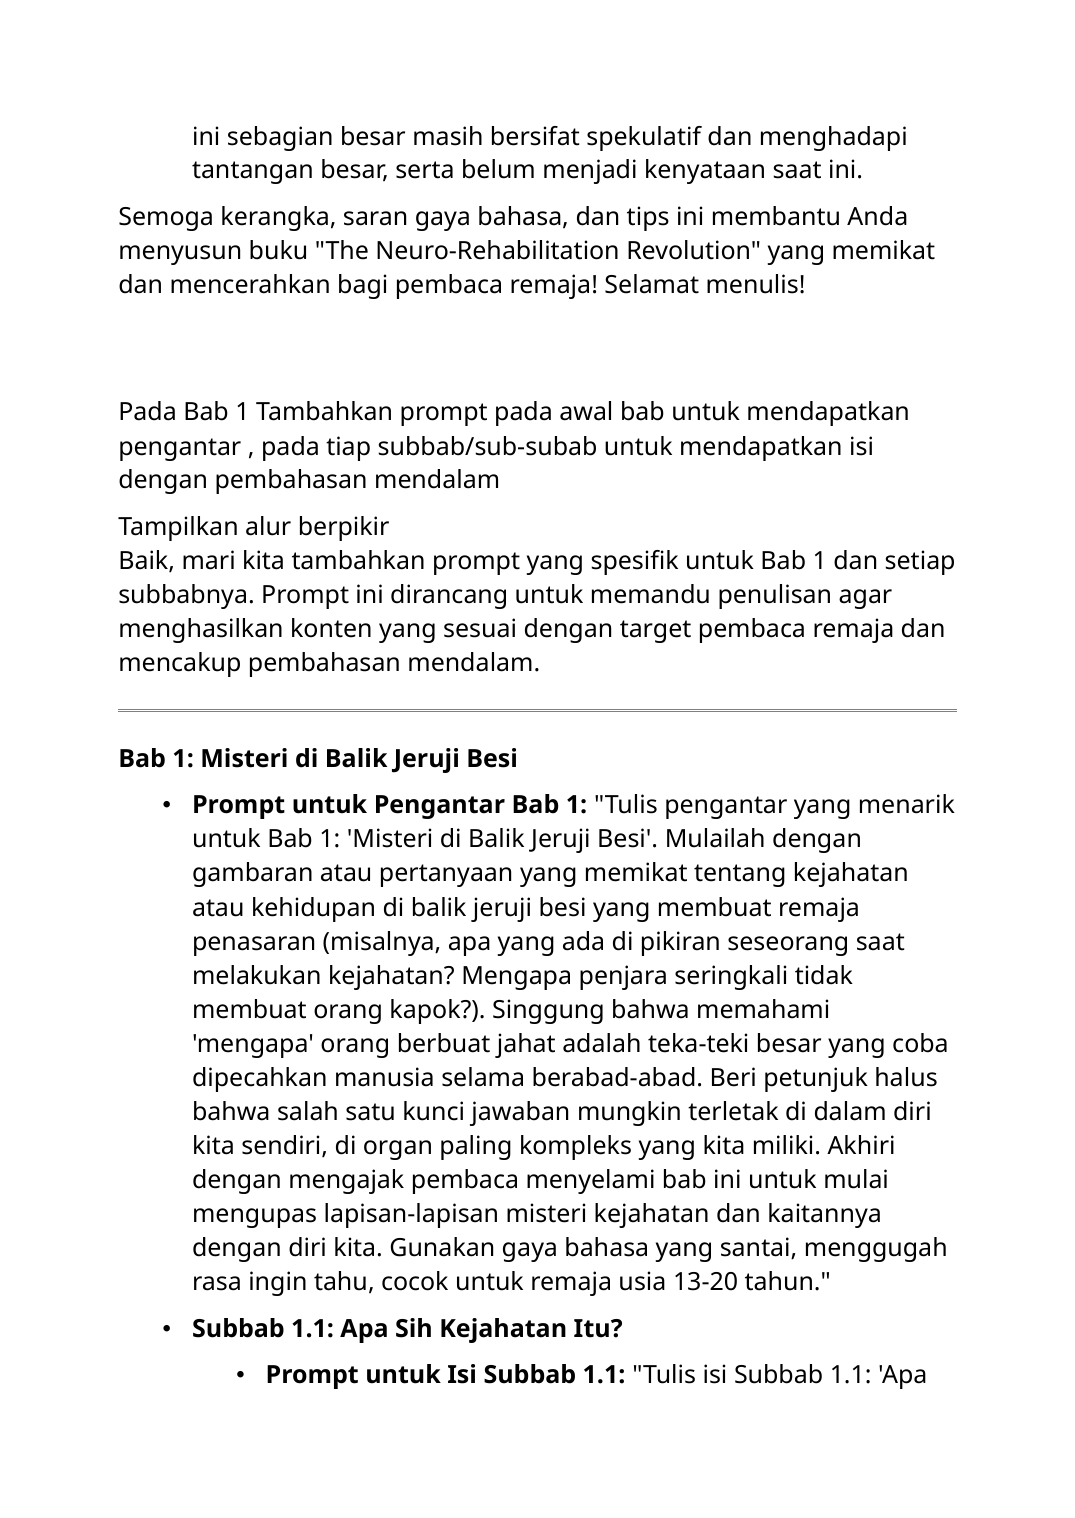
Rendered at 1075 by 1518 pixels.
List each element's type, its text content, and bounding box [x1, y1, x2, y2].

list Prompt untuk Isi Subbab 1.1: "Tulis isi Subbab 1.1: 'Apa [236, 1357, 957, 1391]
text Bab 1: Misteri di Balik Jeruji Besi [118, 740, 957, 774]
text Baik, mari kita tambahkan prompt yang spesifik untuk Bab 1 dan setiap subbabnya. Prompt ini dirancang untuk memandu penulisan agar menghasilkan konten yang sesuai dengan target pembaca remaja dan mencakup pembahasan mendalam. [118, 543, 957, 679]
list Subbab 1.1: Apa Sih Kejahatan Itu? [162, 1310, 957, 1344]
list Prompt untuk Pengantar Bab 1: "Tulis pengantar yang menarik untuk Bab 1: 'Misteri di Balik Jeruji Besi'. Mulailah dengan gambaran atau pertanyaan yang memikat tentang kejahatan atau kehidupan di balik jeruji besi yang membuat remaja penasaran (misalnya, apa yang ada di pikiran seseorang saat melakukan kejahatan? Mengapa penjara seringkali tidak membuat orang kapok?). Singgung bahwa memahami 'mengapa' orang berbuat jahat adalah teka-teki besar yang coba dipecahkan manusia selama berabad-abad. Beri petunjuk halus bahwa salah satu kunci jawaban mungkin terletak di dalam diri kita sendiri, di organ paling kompleks yang kita miliki. Akhiri dengan mengajak pembaca menyelami bab ini untuk mulai mengupas lapisan-lapisan misteri kejahatan dan kaitannya dengan diri kita. Gunakan gaya bahasa yang santai, menggugah rasa ingin tahu, cocok untuk remaja usia 13-20 tahun." [162, 787, 957, 1298]
text Semoga kerangka, saran gaya bahasa, dan tips ini membantu Anda menyusun buku "The Neuro-Rehabilitation Revolution" yang memikat dan mencerahkan bagi pembaca remaja! Selamat menulis! [118, 199, 957, 301]
list ini sebagian besar masih bersifat spekulatif dan menghadapi tantangan besar, serta belum menjadi kenyataan saat ini. [162, 118, 957, 186]
text Pada Bab 1 Tambahkan prompt pada awal bab untuk mendapatkan pengantar , pada tiap subbab/sub-subab untuk mendapatkan isi dengan pembahasan mendalam [118, 394, 957, 496]
text Tampilkan alur berpikir [118, 509, 957, 543]
